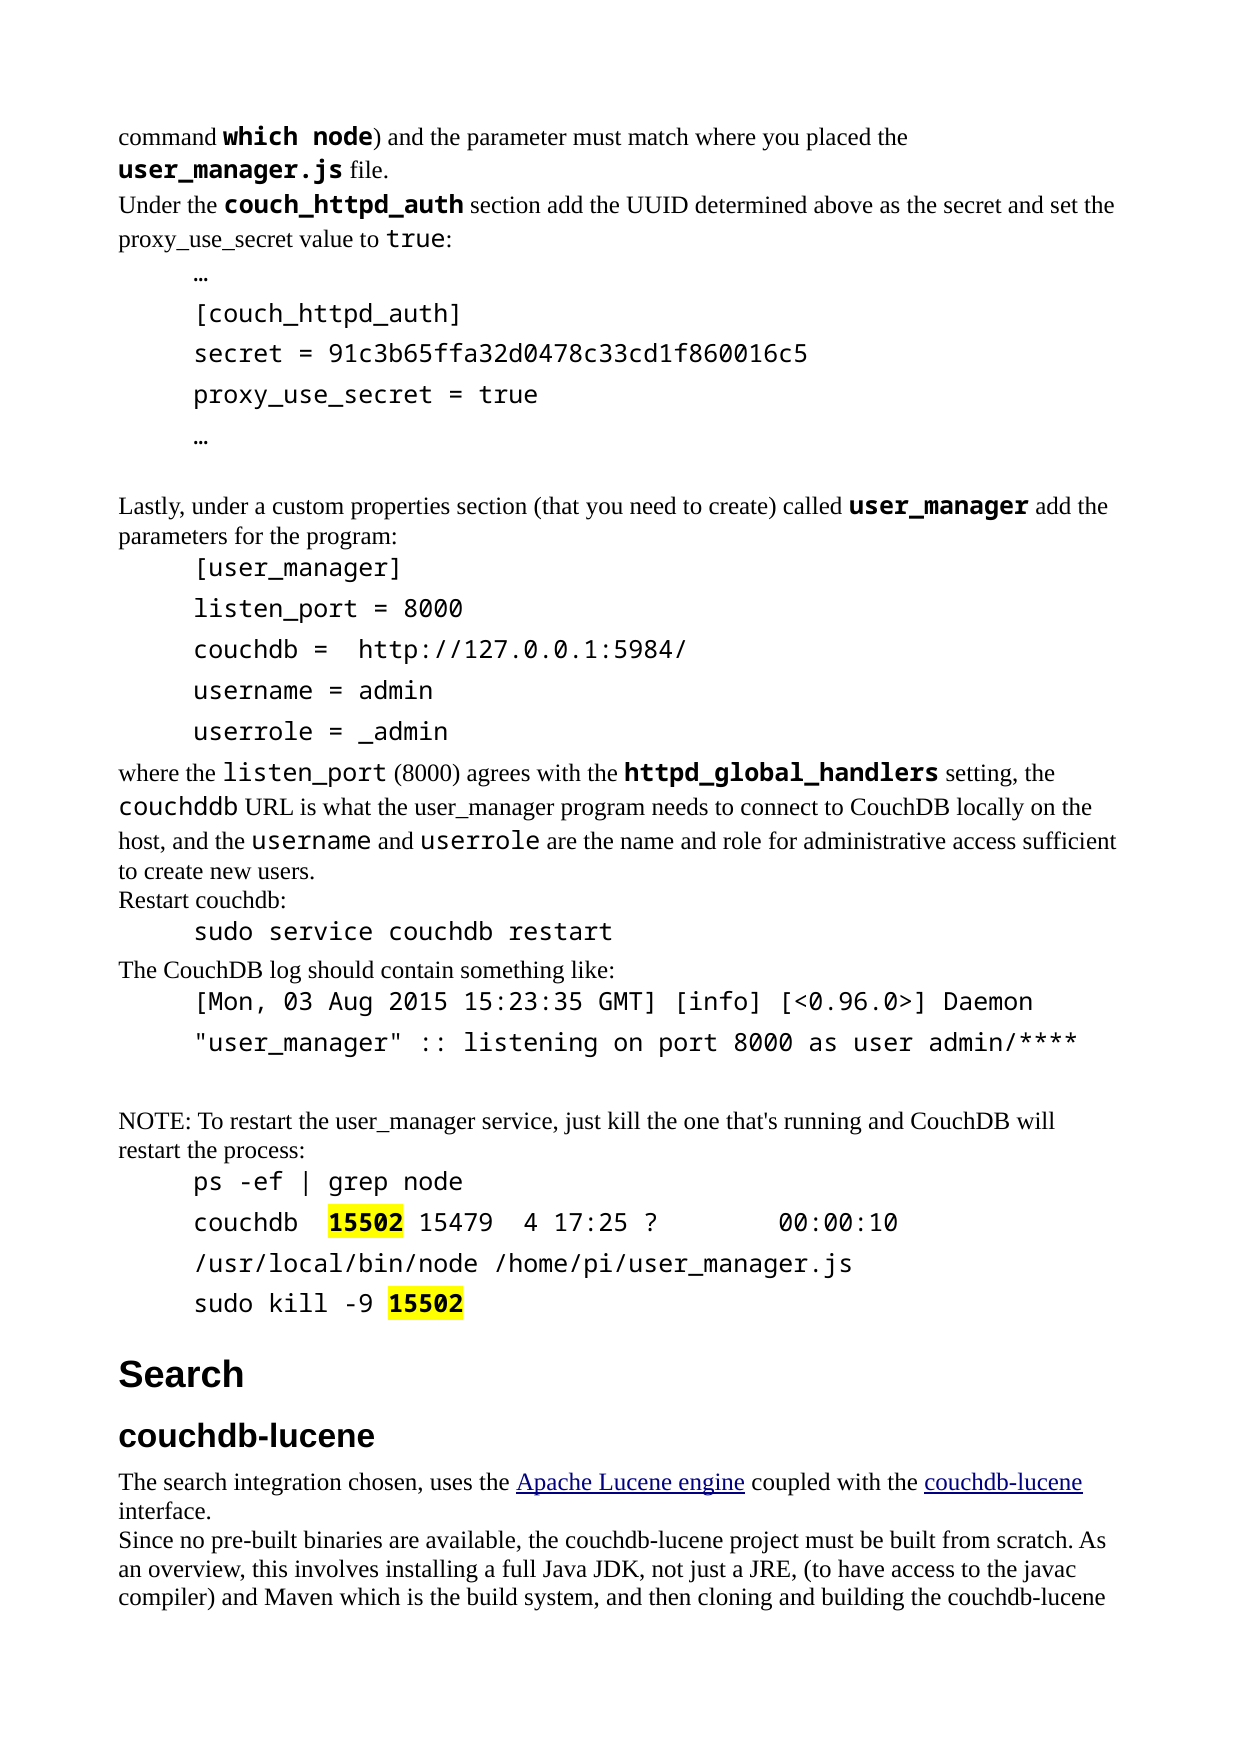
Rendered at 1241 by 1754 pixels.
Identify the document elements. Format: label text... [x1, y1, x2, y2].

text listen_port = 8000 [193, 591, 1122, 625]
text sudo kill -9 15502 [193, 1286, 1122, 1320]
text The search integration chosen, uses the Apache Lucene engine coupled with the couchdb-lucene interface. [118, 1467, 1122, 1525]
text NOTE: To restart the user_manager service, just kill the one that's running and CouchDB will restart the process: [118, 1106, 1122, 1163]
text sudo service couchdb restart [193, 914, 1122, 948]
text ps -ef | grep node [193, 1163, 1122, 1198]
text proxy_use_secret = true [193, 377, 1122, 411]
text … [193, 418, 1122, 452]
text Since no pre-built binaries are available, the couchdb-lucene project must be built from scratch. As an overview, this involves installing a full Java JDK, not just a JRE, (to have access to the javac compiler) and Maven which is the build system, and then cloning and building the couchdb-lucene [118, 1525, 1122, 1611]
text userrole = _admin [193, 713, 1122, 747]
text command which node) and the parameter must match where you placed the user_manager.js file. [118, 118, 1122, 186]
text Lastly, under a custom properties section (that you need to create) called user_manager add the parameters for the program: [118, 487, 1122, 550]
text [couch_httpd_auth] [193, 295, 1122, 329]
subtitle Search [118, 1352, 1122, 1396]
text … [193, 254, 1122, 288]
text couchdb = http://127.0.0.1:5984/ [193, 632, 1122, 666]
text where the listen_port (8000) agrees with the httpd_global_handlers setting, the couchddb URL is what the user_manager program needs to connect to CouchDB locally on the host, and the username and userrole are the name and role for administrative access sufficient to create new users. [118, 754, 1122, 885]
subtitle couchdb-lucene [118, 1416, 1122, 1455]
text Under the couch_httpd_auth section add the UUID determined above as the secret and set the proxy_use_secret value to true: [118, 186, 1122, 254]
text [user_manager] [193, 550, 1122, 584]
text The CouchDB log should contain something like: [118, 955, 1122, 983]
text [Mon, 03 Aug 2015 15:23:35 GMT] [info] [<0.96.0>] Daemon "user_manager" :: listening on port 8000 as user admin/**** [193, 983, 1122, 1058]
text couchdb 15502 15479 4 17:25 ? 00:00:10 /usr/local/bin/node /home/pi/user_manager.js [193, 1204, 1122, 1279]
text username = admin [193, 673, 1122, 707]
text secret = 91c3b65ffa32d0478c33cd1f860016c5 [193, 336, 1122, 370]
text Restart couchdb: [118, 885, 1122, 914]
